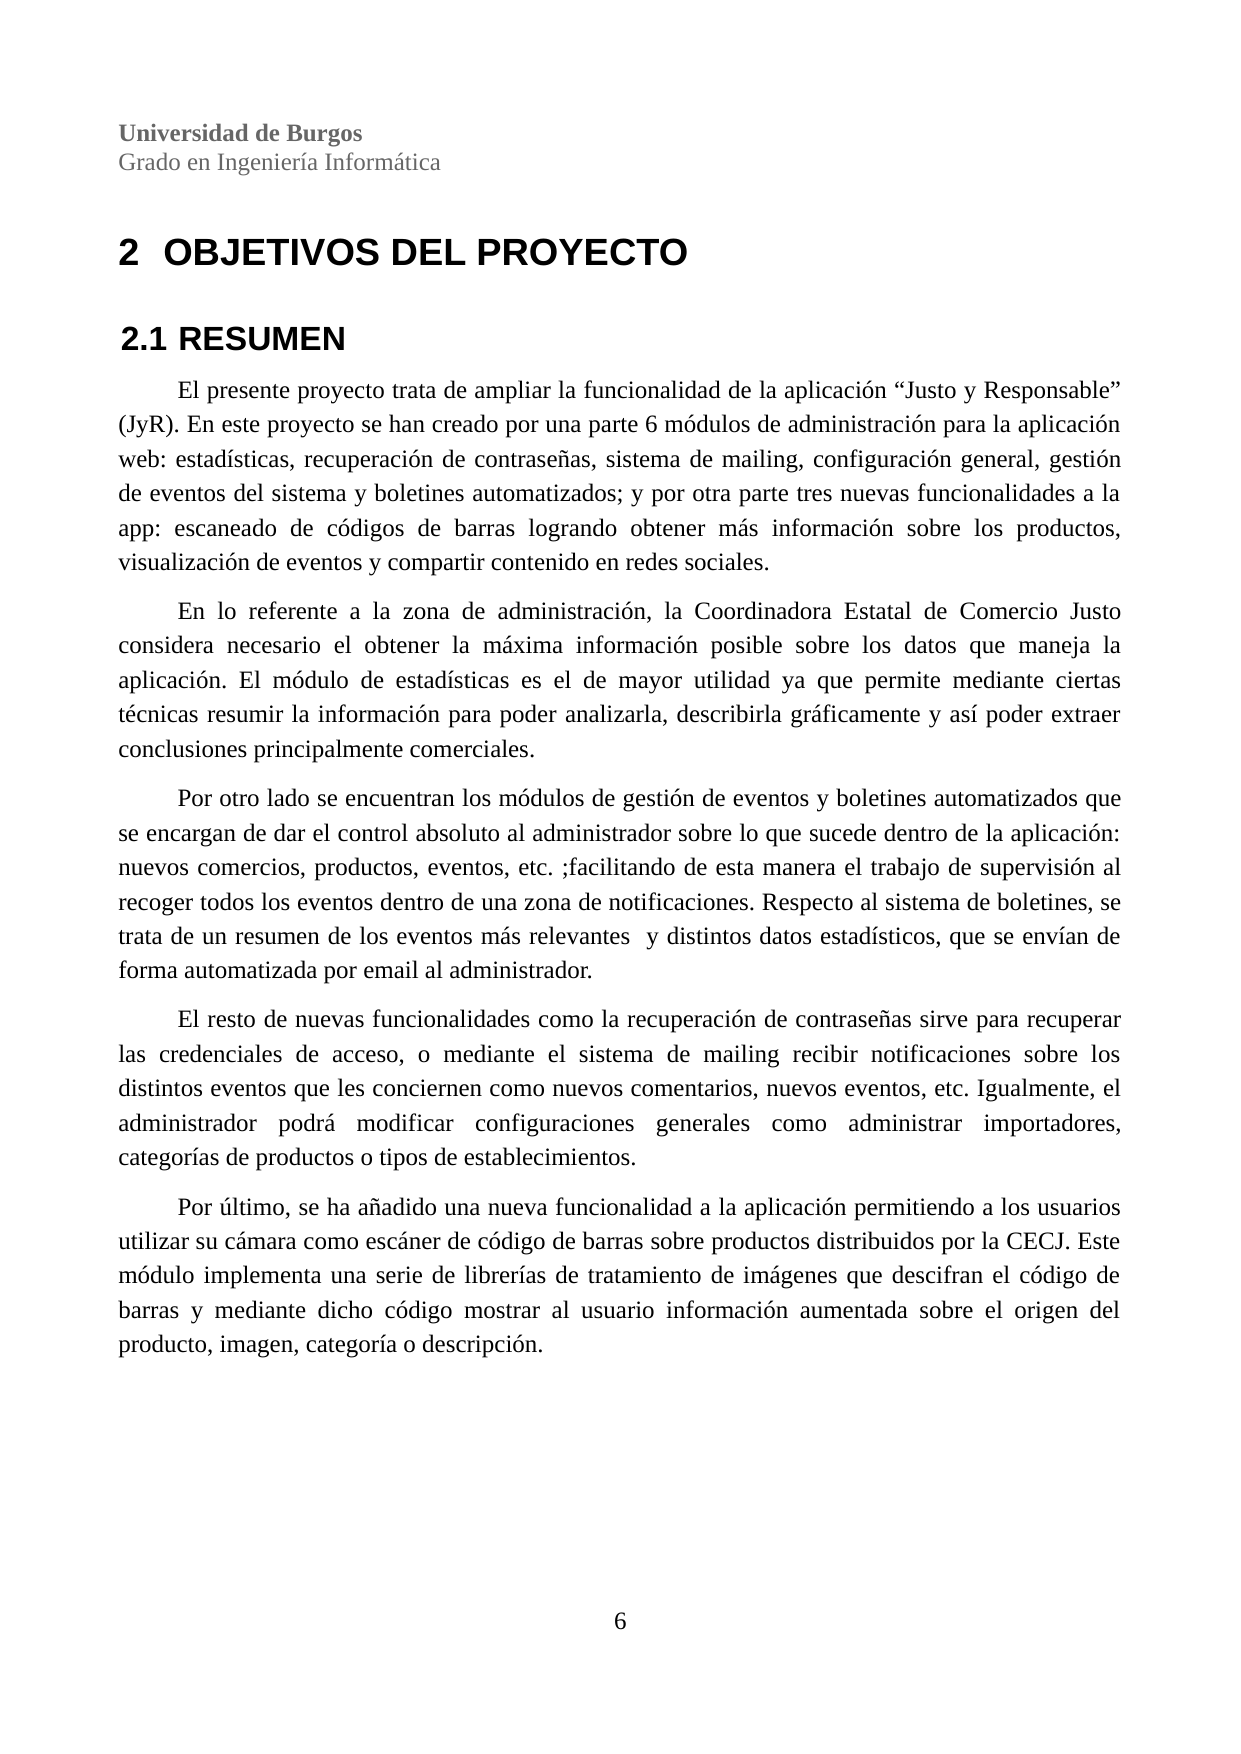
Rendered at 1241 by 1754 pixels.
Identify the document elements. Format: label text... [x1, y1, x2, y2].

text El presente proyecto trata de ampliar la funcionalidad de la aplicación “Justo y Responsable” (JyR). En este proyecto se han creado por una parte 6 módulos de administración para la aplicación web: estadísticas, recuperación de contraseñas, sistema de mailing, configuración general, gestión de eventos del sistema y boletines automatizados; y por otra parte tres nuevas funcionalidades a la app: escaneado de códigos de barras logrando obtener más información sobre los productos, visualización de eventos y compartir contenido en redes sociales. [118, 375, 1122, 576]
text Por otro lado se encuentran los módulos de gestión de eventos y boletines automatizados que se encargan de dar el control absoluto al administrador sobre lo que sucede dentro de la aplicación: nuevos comercios, productos, eventos, etc. ;facilitando de esta manera el trabajo de supervisión al recoger todos los eventos dentro de una zona de notificaciones. Respecto al sistema de boletines, se trata de un resumen de los eventos más relevantes y distintos datos estadísticos, que se envían de forma automatizada por email al administrador. [118, 783, 1122, 984]
subtitle OBJETIVOS DEL PROYECTO [118, 230, 1122, 274]
subtitle RESUMEN [121, 303, 1122, 362]
text Por último, se ha añadido una nueva funcionalidad a la aplicación permitiendo a los usuarios utilizar su cámara como escáner de código de barras sobre productos distribuidos por la CECJ. Este módulo implementa una serie de librerías de tratamiento de imágenes que descifran el código de barras y mediante dicho código mostrar al usuario información aumentada sobre el origen del producto, imagen, categoría o descripción. [118, 1192, 1122, 1358]
text El resto de nuevas funcionalidades como la recuperación de contraseñas sirve para recuperar las credenciales de acceso, o mediante el sistema de mailing recibir notificaciones sobre los distintos eventos que les conciernen como nuevos comentarios, nuevos eventos, etc. Igualmente, el administrador podrá modificar configuraciones generales como administrar importadores, categorías de productos o tipos de establecimientos. [118, 1004, 1122, 1171]
text En lo referente a la zona de administración, la Coordinadora Estatal de Comercio Justo considera necesario el obtener la máxima información posible sobre los datos que maneja la aplicación. El módulo de estadísticas es el de mayor utilidad ya que permite mediante ciertas técnicas resumir la información para poder analizarla, describirla gráficamente y así poder extraer conclusiones principalmente comerciales. [118, 596, 1122, 763]
